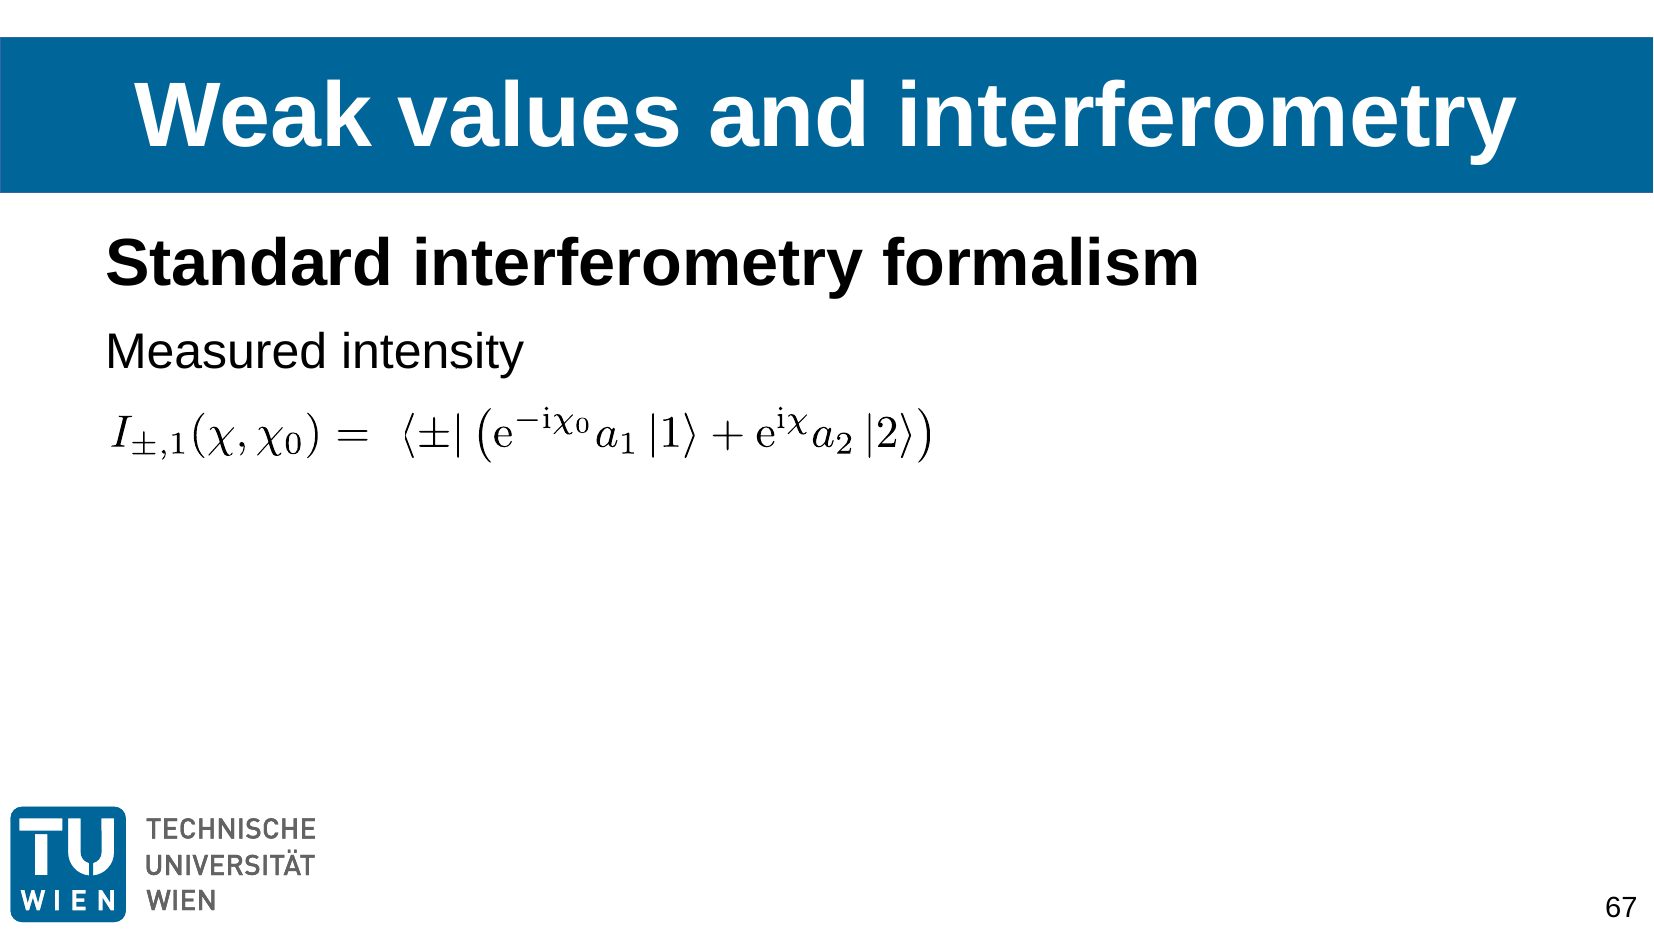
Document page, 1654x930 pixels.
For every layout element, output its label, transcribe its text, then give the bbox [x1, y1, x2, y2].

list Standard interferometry formalism Measured intensity [105, 225, 1593, 391]
picture [405, 368, 930, 492]
title Weak values and interferometry [0, 37, 1653, 193]
picture [93, 368, 375, 492]
